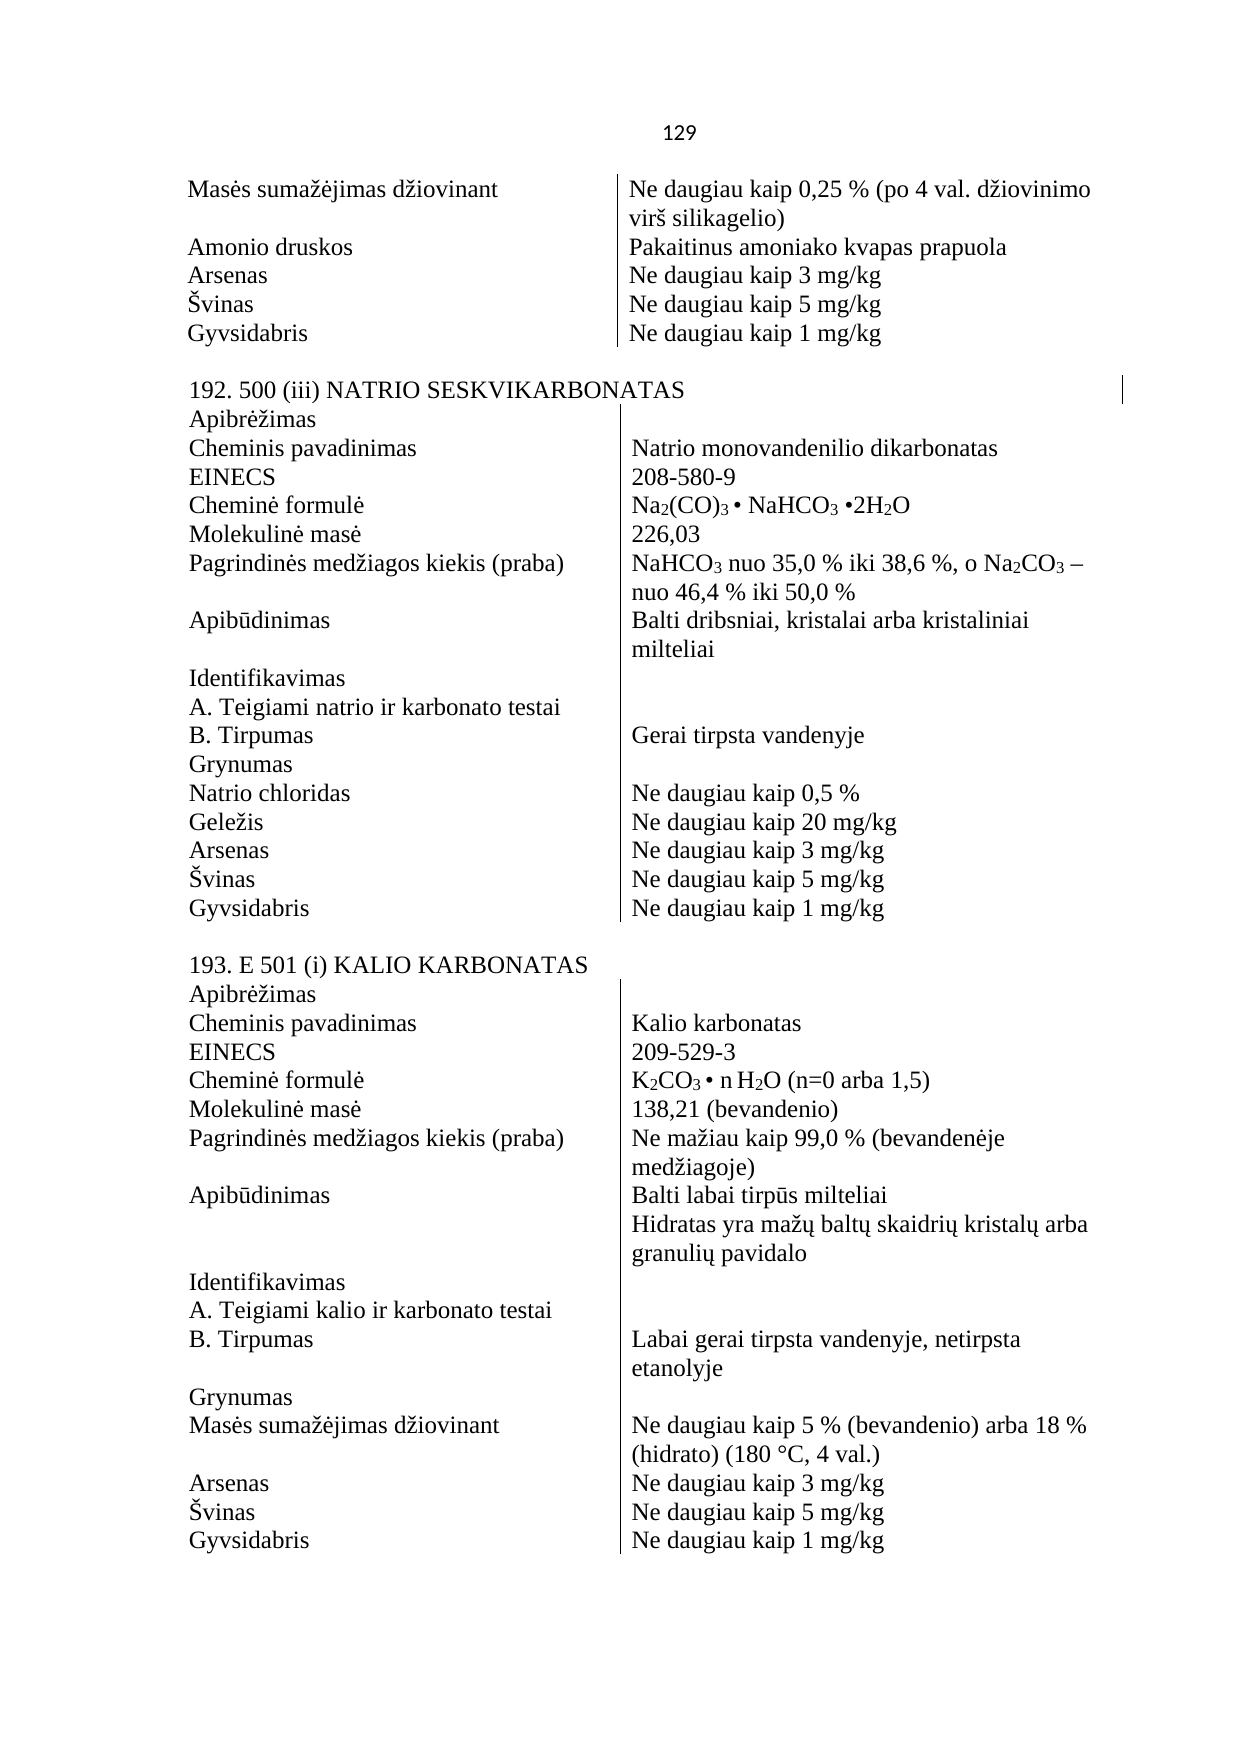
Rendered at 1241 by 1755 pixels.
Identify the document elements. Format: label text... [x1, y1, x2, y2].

table_cell Cheminė formulė [177, 1065, 620, 1094]
table_cell Arsenas [177, 835, 620, 864]
table_cell 193. E 501 (i) KALIO KARBONATAS [177, 922, 1122, 979]
table_cell Ne daugiau kaip 5 mg/kg [621, 1497, 1122, 1525]
table_cell Masės sumažėjimas džiovinant [176, 174, 617, 232]
table_cell Labai gerai tirpsta vandenyje, netirpsta etanolyje [621, 1324, 1122, 1382]
table_cell [1117, 318, 1122, 347]
table_cell Grynumas [177, 1382, 620, 1410]
table_cell Ne daugiau kaip 5 % (bevandenio) arba 18 % (hidrato) (180 °C, 4 val.) [621, 1410, 1122, 1468]
table_cell Molekulinė masė [177, 519, 620, 548]
table_cell Apibūdinimas [177, 1180, 620, 1267]
table_cell 226,03 [621, 519, 1122, 548]
table_cell Ne daugiau kaip 0,25 % (po 4 val. džiovinimo virš silikagelio) [618, 174, 1117, 232]
table_cell Grynumas [177, 749, 620, 778]
table_cell Kalio karbonatas [621, 1008, 1122, 1037]
table_cell Ne daugiau kaip 5 mg/kg [618, 289, 1117, 318]
table_cell Cheminis pavadinimas [177, 1008, 620, 1037]
table_cell Balti dribsniai, kristalai arba kristaliniai milteliai [621, 605, 1122, 663]
table_cell Ne daugiau kaip 0,5 % [621, 778, 1122, 807]
table_cell Ne daugiau kaip 3 mg/kg [621, 1468, 1122, 1497]
table_cell Geležis [177, 807, 620, 835]
table_cell Arsenas [176, 260, 617, 289]
table_cell Pakaitinus amoniako kvapas prapuola [618, 232, 1117, 260]
table_cell [621, 1382, 1122, 1410]
table_cell 208-580-9 [621, 462, 1122, 490]
table_cell Na2(CO)3 • NaHCO3 •2H2O [621, 490, 1122, 519]
table_cell Ne daugiau kaip 3 mg/kg [618, 260, 1117, 289]
table_header 192. 500 (iii) NATRIO SESKVIKARBONATAS [177, 375, 1122, 404]
table_cell 209-529-3 [621, 1037, 1122, 1065]
table_cell Masės sumažėjimas džiovinant [177, 1410, 620, 1468]
table_cell [1117, 174, 1122, 232]
table_cell A. Teigiami natrio ir karbonato testai [177, 692, 620, 720]
table_cell Ne daugiau kaip 5 mg/kg [621, 864, 1122, 893]
table_cell Cheminė formulė [177, 490, 620, 519]
table_cell Pagrindinės medžiagos kiekis (praba) [177, 1123, 620, 1180]
table_cell Švinas [176, 289, 617, 318]
table_cell NaHCO3 nuo 35,0 % iki 38,6 %, o Na2CO3 – nuo 46,4 % iki 50,0 % [621, 548, 1122, 605]
table_cell Natrio monovandenilio dikarbonatas [621, 433, 1122, 462]
table_cell Amonio druskos [176, 232, 617, 260]
table_cell Ne daugiau kaip 3 mg/kg [621, 835, 1122, 864]
table_cell Apibrėžimas [177, 404, 620, 433]
table_cell Apibūdinimas [177, 605, 620, 663]
table_cell Arsenas [177, 1468, 620, 1497]
table_cell Gyvsidabris [177, 893, 620, 922]
table_cell Natrio chloridas [177, 778, 620, 807]
table_cell Ne daugiau kaip 20 mg/kg [621, 807, 1122, 835]
table_cell B. Tirpumas [177, 1324, 620, 1382]
table_cell Švinas [177, 1497, 620, 1525]
table_cell [621, 749, 1122, 778]
table_cell Švinas [177, 864, 620, 893]
table_cell [621, 404, 1122, 433]
table_cell EINECS [177, 1037, 620, 1065]
table_cell Cheminis pavadinimas [177, 433, 620, 462]
table_cell Apibrėžimas [177, 979, 620, 1008]
table_cell Balti labai tirpūs milteliai Hidratas yra mažų baltų skaidrių kristalų arba granulių pavidalo [621, 1180, 1122, 1267]
table_cell [621, 979, 1122, 1008]
table_cell Identifikavimas [177, 1267, 620, 1295]
table_cell K2CO3 • n H2O (n=0 arba 1,5) [621, 1065, 1122, 1094]
table_cell EINECS [177, 462, 620, 490]
table_cell Pagrindinės medžiagos kiekis (praba) [177, 548, 620, 605]
table_cell Ne daugiau kaip 1 mg/kg [618, 318, 1117, 347]
table_cell Gerai tirpsta vandenyje [621, 720, 1122, 749]
table_cell Ne daugiau kaip 1 mg/kg [621, 1525, 1122, 1554]
table_cell Molekulinė masė [177, 1094, 620, 1123]
table_cell [621, 663, 1122, 692]
table_cell [621, 1267, 1122, 1295]
table_cell [621, 692, 1122, 720]
table_cell [1117, 289, 1122, 318]
table_cell Identifikavimas [177, 663, 620, 692]
table_cell Gyvsidabris [177, 1525, 620, 1554]
table_cell B. Tirpumas [177, 720, 620, 749]
table_cell Ne mažiau kaip 99,0 % (bevandenėje medžiagoje) [621, 1123, 1122, 1180]
table_cell 138,21 (bevandenio) [621, 1094, 1122, 1123]
table_cell Gyvsidabris [176, 318, 617, 347]
table_cell [621, 1295, 1122, 1324]
table_cell [1117, 260, 1122, 289]
table_cell Ne daugiau kaip 1 mg/kg [621, 893, 1122, 922]
table_cell A. Teigiami kalio ir karbonato testai [177, 1295, 620, 1324]
table_cell [1117, 232, 1122, 260]
